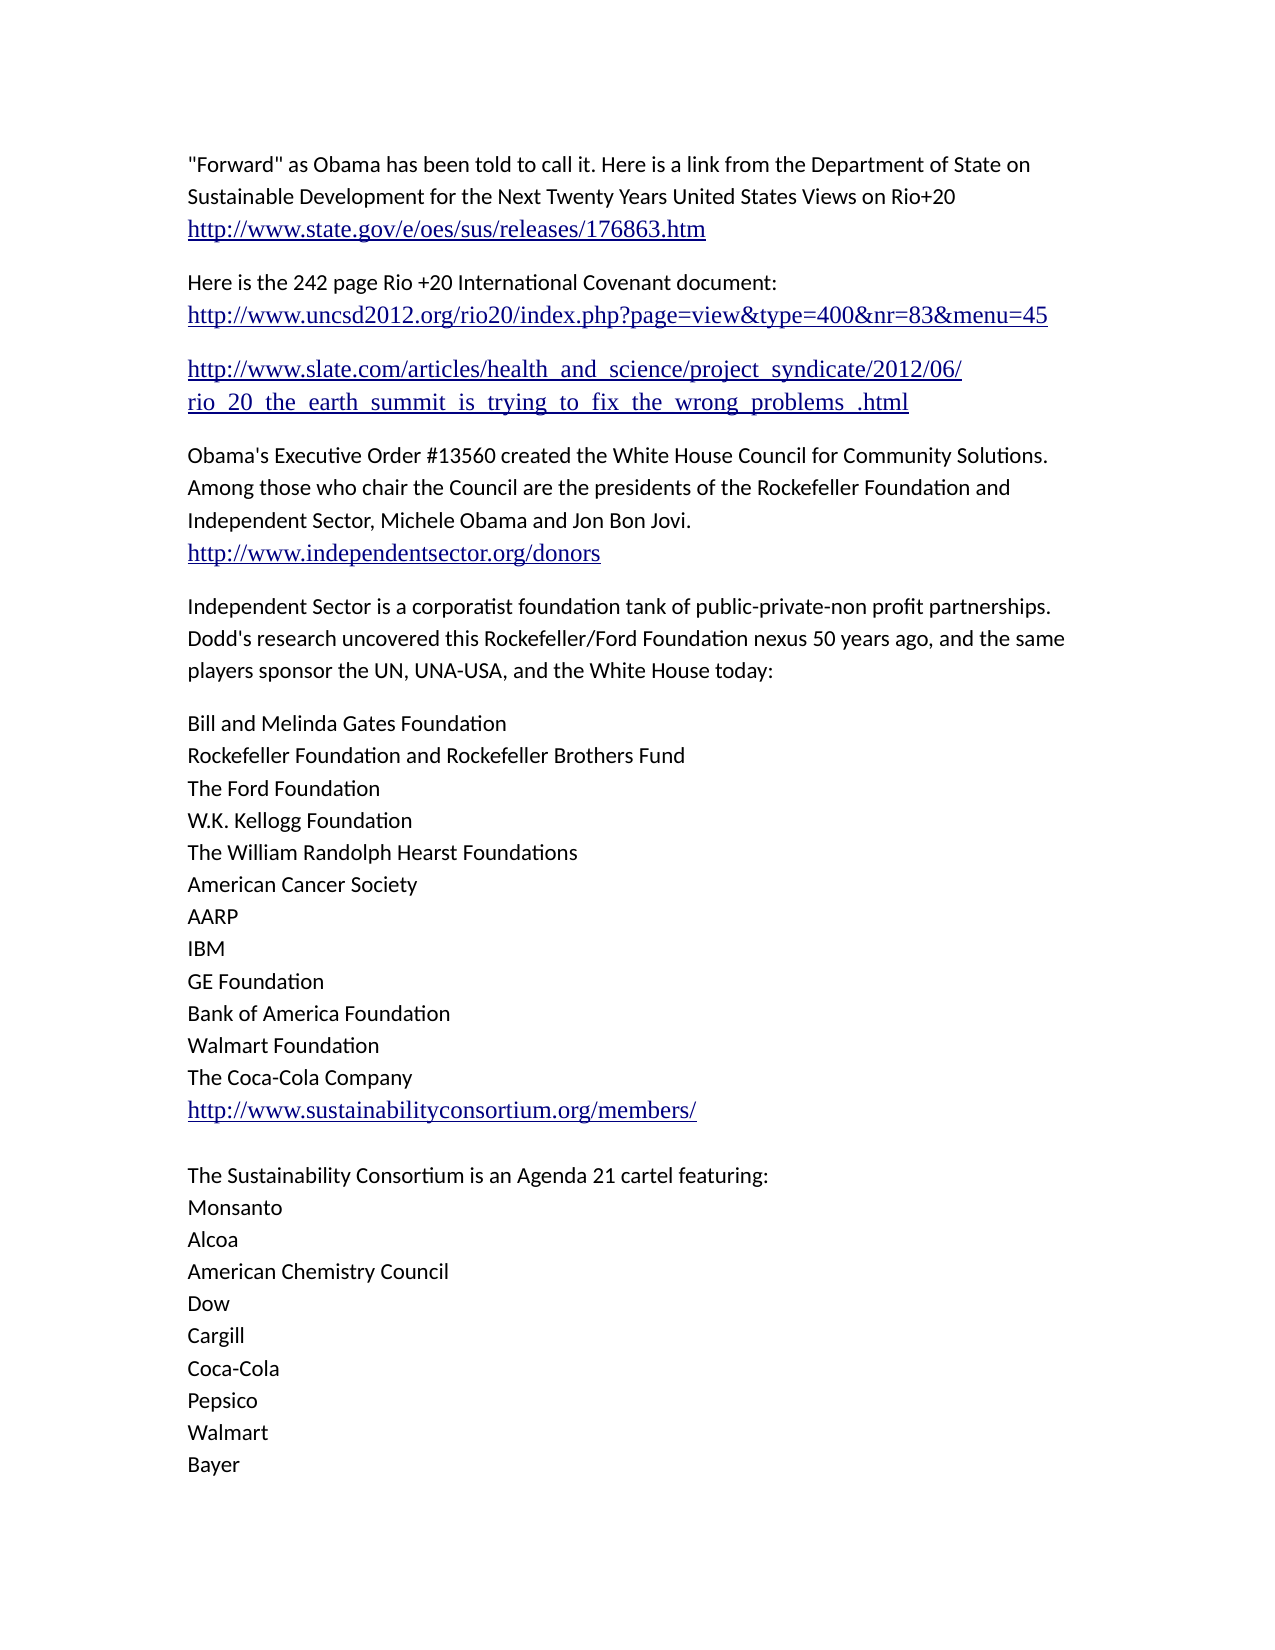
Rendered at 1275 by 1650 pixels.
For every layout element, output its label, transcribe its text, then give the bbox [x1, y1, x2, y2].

text The Coca-Cola Company [187, 1063, 1087, 1091]
text Here is the 242 page Rio +20 International Covenant document: http://www.uncsd2012.org/rio20/index.php?page=view&type=400&nr=83&menu=45 [187, 268, 1087, 329]
text Bayer [187, 1450, 1087, 1478]
text Rockefeller Foundation and Rockefeller Brothers Fund [187, 741, 1087, 769]
text Monsanto [187, 1193, 1087, 1221]
text Independent Sector is a corporatist foundation tank of public-private-non profit partnerships. Dodd's research uncovered this Rockefeller/Ford Foundation nexus 50 years ago, and the same players sponsor the UN, UNA-USA, and the White House today: [187, 592, 1087, 684]
text Alcoa [187, 1225, 1087, 1253]
text AARP [187, 902, 1087, 930]
text The William Randolph Hearst Foundations [187, 838, 1087, 866]
text Walmart Foundation [187, 1031, 1087, 1059]
text http://www.slate.com/articles/health_and_science/project_syndicate/2012/06/rio_20_the_earth_summit_is_trying_to_fix_the_wrong_problems_.html [187, 354, 1087, 416]
text American Chemistry Council [187, 1257, 1087, 1285]
text Bank of America Foundation [187, 999, 1087, 1027]
text "Forward" as Obama has been told to call it. Here is a link from the Department of State on Sustainable Development for the Next Twenty Years United States Views on Rio+20 http://www.state.gov/e/oes/sus/releases/176863.htm [187, 150, 1087, 243]
text Bill and Melinda Gates Foundation [187, 709, 1087, 737]
text GE Foundation [187, 967, 1087, 995]
text Pepsico [187, 1386, 1087, 1414]
text http://www.sustainabilityconsortium.org/members/ [187, 1096, 1087, 1124]
text The Ford Foundation [187, 774, 1087, 802]
text W.K. Kellogg Foundation [187, 806, 1087, 834]
text Dow [187, 1289, 1087, 1317]
text Obama's Executive Order #13560 created the White House Council for Community Solutions. Among those who chair the Council are the presidents of the Rockefeller Foundation and Independent Sector, Michele Obama and Jon Bon Jovi. http://www.independentsector.org/donors [187, 441, 1087, 567]
text IBM [187, 934, 1087, 963]
text The Sustainability Consortium is an Agenda 21 cartel featuring: [187, 1161, 1087, 1189]
text American Cancer Society [187, 870, 1087, 898]
text Coca-Cola [187, 1354, 1087, 1382]
text Walmart [187, 1418, 1087, 1446]
text Cargill [187, 1322, 1087, 1350]
